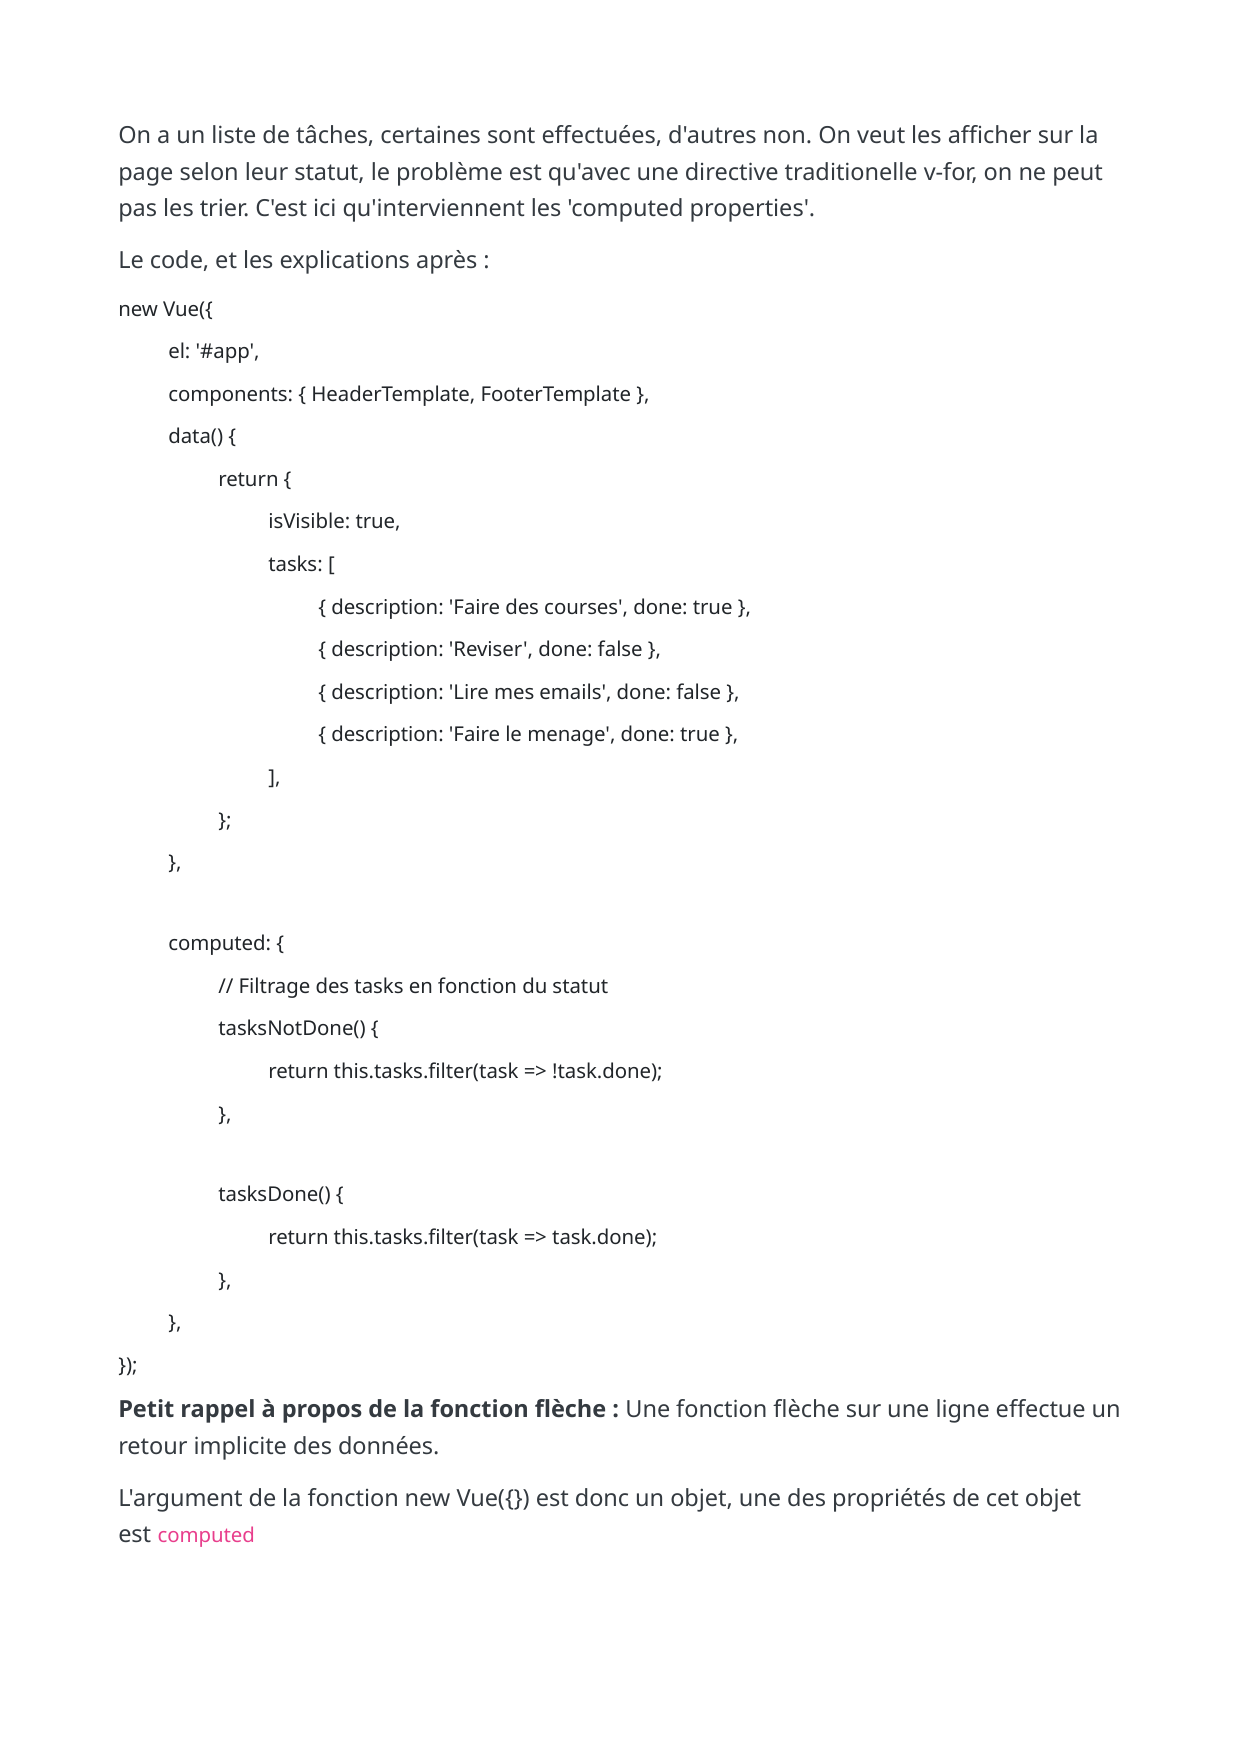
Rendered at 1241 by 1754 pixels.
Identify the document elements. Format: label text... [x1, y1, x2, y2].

text }; [118, 805, 1122, 833]
text }); [118, 1350, 1122, 1378]
text { description: 'Reviser', done: false }, [118, 635, 1122, 663]
text computed: { [118, 929, 1122, 957]
text L'argument de la fonction new Vue({}) est donc un objet, une des propriétés de cet objet est computed [118, 1481, 1122, 1549]
text Petit rappel à propos de la fonction flèche : Une fonction flèche sur une ligne effectue un retour implicite des données. [118, 1393, 1122, 1461]
text el: '#app', [118, 337, 1122, 365]
text components: { HeaderTemplate, FooterTemplate }, [118, 379, 1122, 407]
text { description: 'Faire des courses', done: true }, [118, 592, 1122, 620]
text On a un liste de tâches, certaines sont effectuées, d'autres non. On veut les afficher sur la page selon leur statut, le problème est qu'avec une directive traditionelle v-for, on ne peut pas les trier. C'est ici qu'interviennent les 'computed properties'. [118, 118, 1122, 224]
text { description: 'Lire mes emails', done: false }, [118, 677, 1122, 706]
text tasksDone() { [118, 1180, 1122, 1208]
text }, [118, 848, 1122, 876]
text }, [118, 1308, 1122, 1336]
text // Filtrage des tasks en fonction du statut [118, 971, 1122, 999]
text return this.tasks.filter(task => task.done); [118, 1223, 1122, 1251]
text ], [118, 763, 1122, 791]
text data() { [118, 422, 1122, 450]
text tasksNotDone() { [118, 1014, 1122, 1042]
text isVisible: true, [118, 507, 1122, 535]
text { description: 'Faire le menage', done: true }, [118, 720, 1122, 748]
text tasks: [ [118, 550, 1122, 578]
text new Vue({ [118, 294, 1122, 322]
text return this.tasks.filter(task => !task.done); [118, 1057, 1122, 1084]
text Le code, et les explications après : [118, 243, 1122, 275]
text return { [118, 464, 1122, 492]
text }, [118, 1265, 1122, 1293]
text }, [118, 1099, 1122, 1127]
